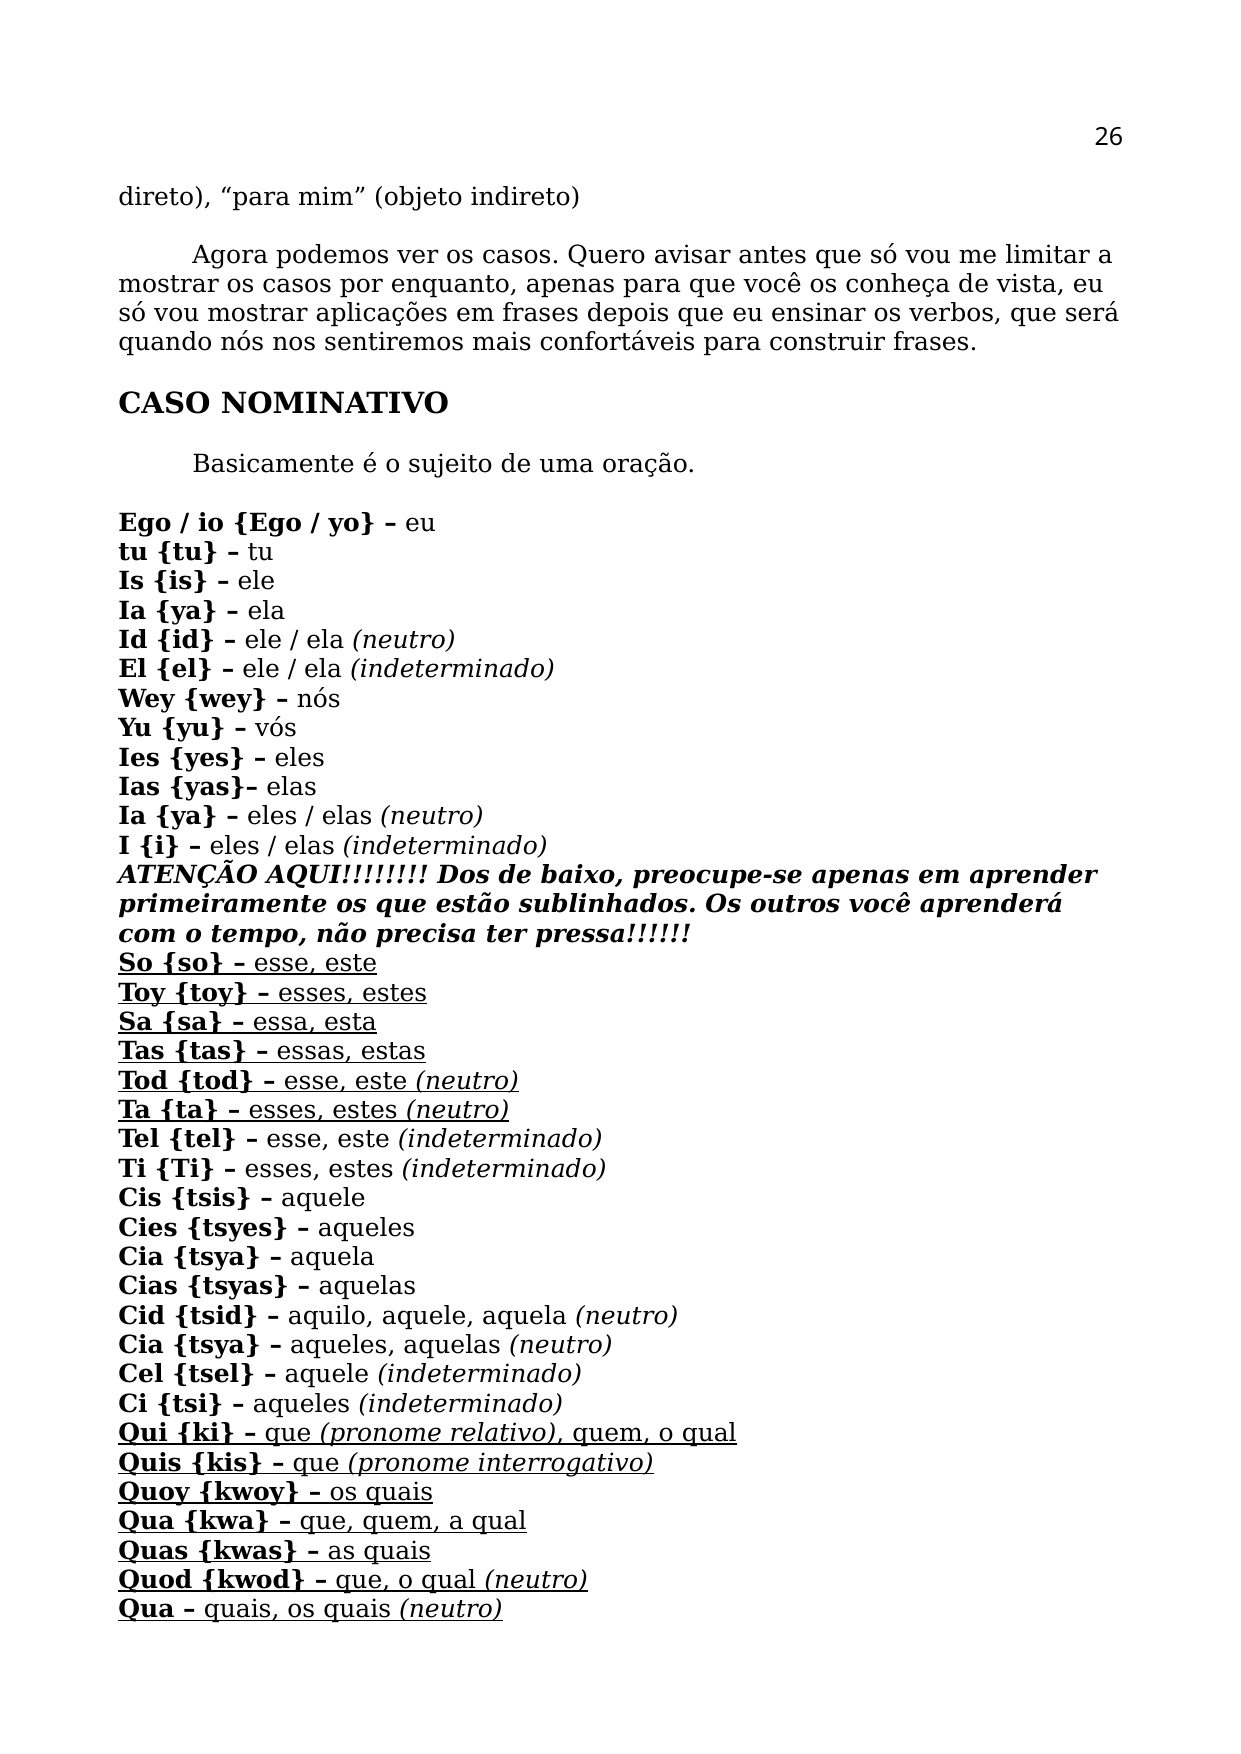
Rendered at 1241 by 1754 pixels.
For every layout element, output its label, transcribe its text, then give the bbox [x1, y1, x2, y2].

text Toy {toy} – esses, estes [118, 978, 1123, 1007]
text Agora podemos ver os casos. Quero avisar antes que só vou me limitar a mostrar os casos por enquanto, apenas para que você os conheça de vista, eu só vou mostrar aplicações em frases depois que eu ensinar os verbos, que será quando nós nos sentiremos mais confortáveis para construir frases. [118, 240, 1123, 357]
text So {so} – esse, este [118, 948, 1123, 978]
text Qua {kwa} – que, quem, a qual [118, 1506, 1123, 1536]
text I {i} – eles / elas (indeterminado) [118, 831, 1123, 860]
text Sa {sa} – essa, esta [118, 1007, 1123, 1036]
subtitle CASO NOMINATIVO [118, 386, 1123, 420]
text Id {id} – ele / ela (neutro) [118, 625, 1123, 654]
text Cid {tsid} – aquilo, aquele, aquela (neutro) [118, 1301, 1123, 1330]
text Cia {tsya} – aquela [118, 1242, 1123, 1271]
text Quoy {kwoy} – os quais [118, 1477, 1123, 1506]
text Tas {tas} – essas, estas [118, 1036, 1123, 1066]
text Cel {tsel} – aquele (indeterminado) [118, 1359, 1123, 1389]
text Cis {tsis} – aquele [118, 1183, 1123, 1213]
text Ti {Ti} – esses, estes (indeterminado) [118, 1154, 1123, 1183]
text Is {is} – ele [118, 566, 1123, 596]
text Quod {kwod} – que, o qual (neutro) [118, 1565, 1123, 1594]
text Wey {wey} – nós [118, 684, 1123, 713]
text Ias {yas}– elas [118, 772, 1123, 801]
text direto), “para mim” (objeto indireto) [118, 182, 1123, 211]
text Tod {tod} – esse, este (neutro) [118, 1066, 1123, 1095]
text ATENÇÃO AQUI!!!!!!!! Dos de baixo, preocupe-se apenas em aprender primeiramente os que estão sublinhados. Os outros você aprenderá com o tempo, não precisa ter pressa!!!!!! [118, 860, 1123, 948]
text Qua – quais, os quais (neutro) [118, 1594, 1123, 1624]
text Quas {kwas} – as quais [118, 1536, 1123, 1565]
text Qui {ki} – que (pronome relativo), quem, o qual [118, 1418, 1123, 1448]
text Tel {tel} – esse, este (indeterminado) [118, 1124, 1123, 1154]
text Ci {tsi} – aqueles (indeterminado) [118, 1389, 1123, 1418]
text Quis {kis} – que (pronome interrogativo) [118, 1448, 1123, 1477]
text Cias {tsyas} – aquelas [118, 1271, 1123, 1301]
text Yu {yu} – vós [118, 713, 1123, 743]
text Ies {yes} – eles [118, 743, 1123, 772]
text Cia {tsya} – aqueles, aquelas (neutro) [118, 1330, 1123, 1359]
text tu {tu} – tu [118, 537, 1123, 566]
text Basicamente é o sujeito de uma oração. [118, 449, 1123, 478]
text El {el} – ele / ela (indeterminado) [118, 654, 1123, 684]
text Ta {ta} – esses, estes (neutro) [118, 1095, 1123, 1124]
text Ego / io {Ego / yo} – eu [118, 508, 1123, 537]
text Cies {tsyes} – aqueles [118, 1213, 1123, 1242]
text Ia {ya} – ela [118, 596, 1123, 625]
text Ia {ya} – eles / elas (neutro) [118, 801, 1123, 831]
